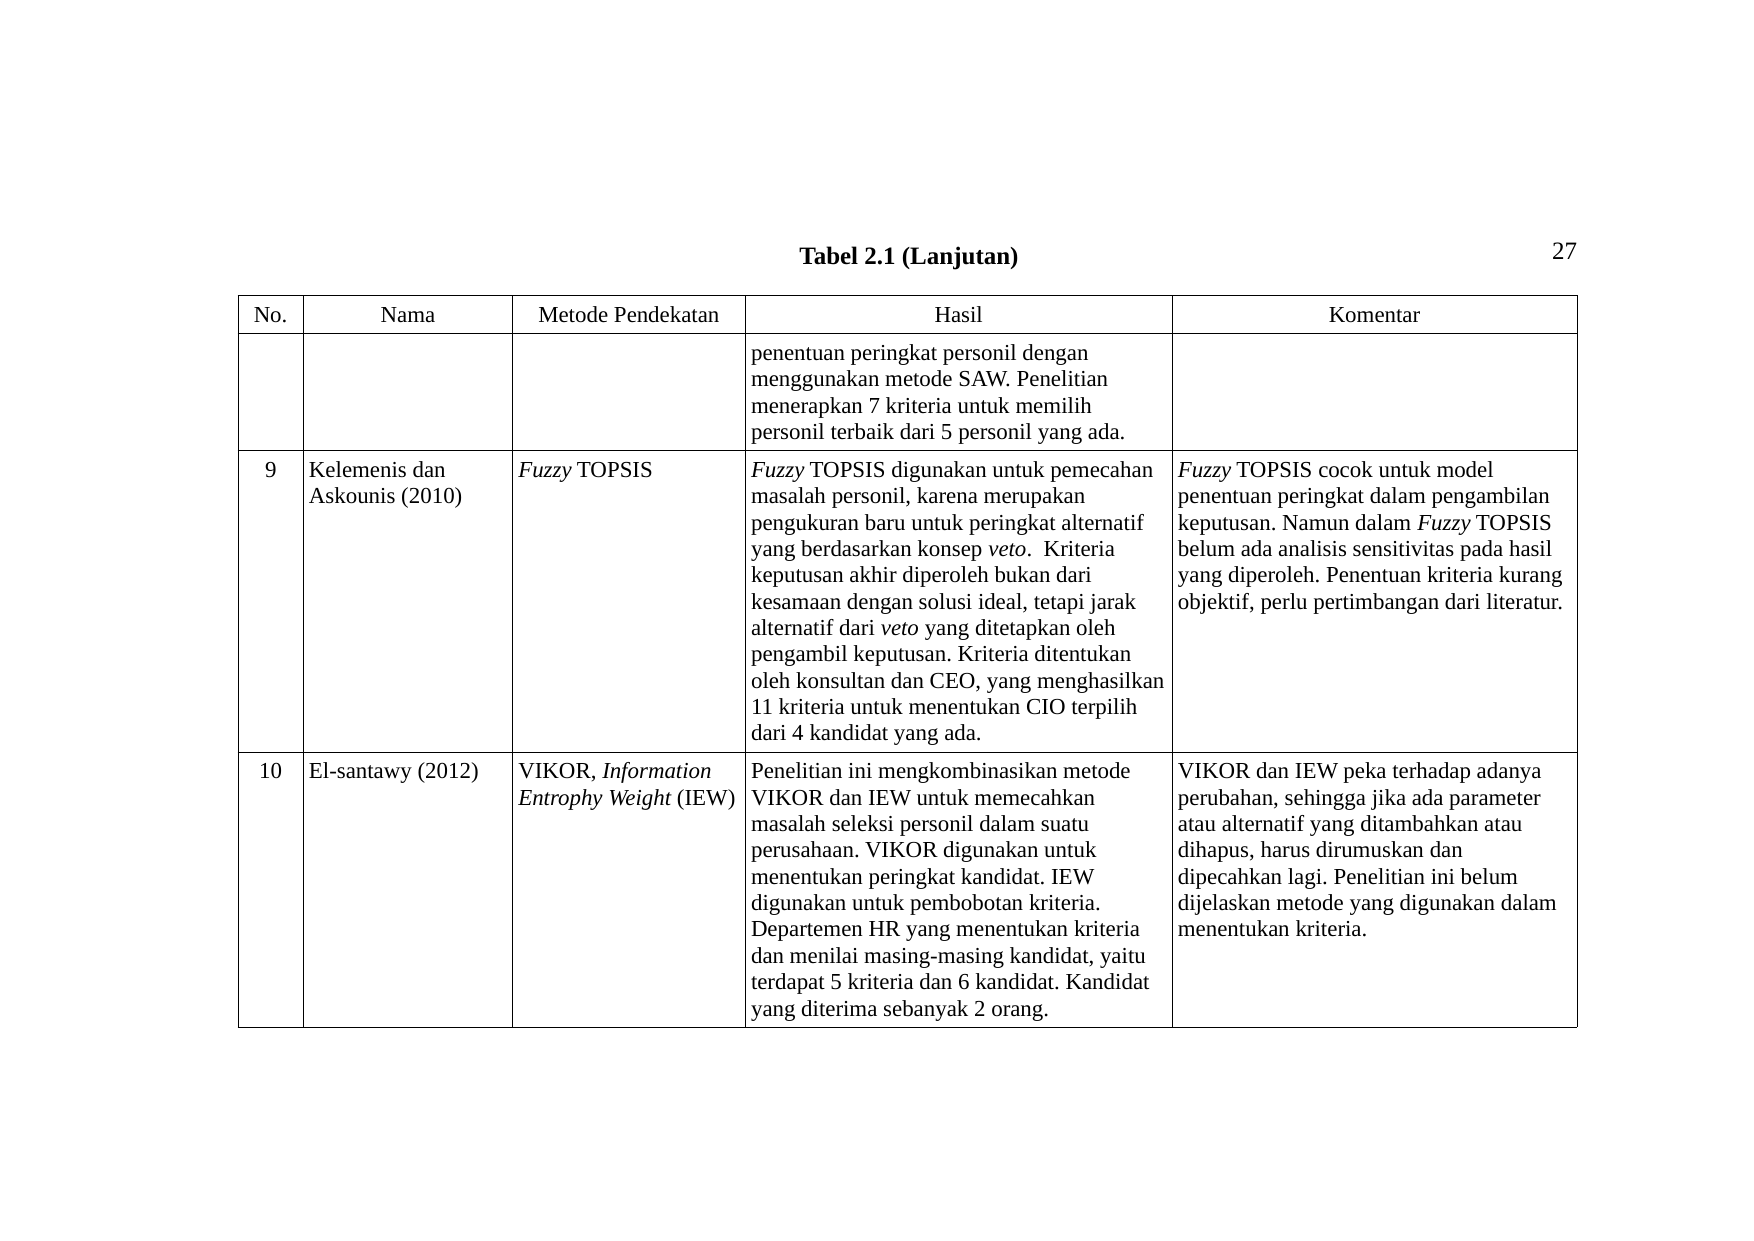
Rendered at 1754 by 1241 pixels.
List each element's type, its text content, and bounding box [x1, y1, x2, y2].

table_header Hasil [746, 296, 1172, 333]
table_header Nama [304, 296, 512, 333]
table_header Metode Pendekatan [513, 296, 745, 333]
table_cell [1173, 334, 1577, 450]
table_cell Fuzzy TOPSIS cocok untuk model penentuan peringkat dalam pengambilan keputusan. Namun dalam Fuzzy TOPSIS belum ada analisis sensitivitas pada hasil yang diperoleh. Penentuan kriteria kurang objektif, perlu pertimbangan dari literatur. [1173, 451, 1577, 752]
table_cell Fuzzy TOPSIS [513, 451, 745, 752]
table_cell 9 [239, 451, 303, 752]
table_cell VIKOR, Information Entrophy Weight (IEW) [513, 753, 745, 1027]
table_cell [239, 334, 303, 450]
table_header No. [239, 296, 303, 333]
table_cell Fuzzy TOPSIS digunakan untuk pemecahan masalah personil, karena merupakan pengukuran baru untuk peringkat alternatif yang berdasarkan konsep veto. Kriteria keputusan akhir diperoleh bukan dari kesamaan dengan solusi ideal, tetapi jarak alternatif dari veto yang ditetapkan oleh pengambil keputusan. Kriteria ditentukan oleh konsultan dan CEO, yang menghasilkan 11 kriteria untuk menentukan CIO terpilih dari 4 kandidat yang ada. [746, 451, 1172, 752]
table_cell Kelemenis dan Askounis (2010) [304, 451, 512, 752]
table_header Komentar [1173, 296, 1577, 333]
table_cell [513, 334, 745, 450]
table_cell Penelitian ini mengkombinasikan metode VIKOR dan IEW untuk memecahkan masalah seleksi personil dalam suatu perusahaan. VIKOR digunakan untuk menentukan peringkat kandidat. IEW digunakan untuk pembobotan kriteria. Departemen HR yang menentukan kriteria dan menilai masing-masing kandidat, yaitu terdapat 5 kriteria dan 6 kandidat. Kandidat yang diterima sebanyak 2 orang. [746, 753, 1172, 1027]
table_cell VIKOR dan IEW peka terhadap adanya perubahan, sehingga jika ada parameter atau alternatif yang ditambahkan atau dihapus, harus dirumuskan dan dipecahkan lagi. Penelitian ini belum dijelaskan metode yang digunakan dalam menentukan kriteria. [1173, 753, 1577, 1027]
text Tabel 2.1 (Lanjutan) [277, 241, 1541, 270]
table_cell 10 [239, 753, 303, 1027]
table_cell El-santawy (2012) [304, 753, 512, 1027]
table_cell [304, 334, 512, 450]
table_cell penentuan peringkat personil dengan menggunakan metode SAW. Penelitian menerapkan 7 kriteria untuk memilih personil terbaik dari 5 personil yang ada. [746, 334, 1172, 450]
